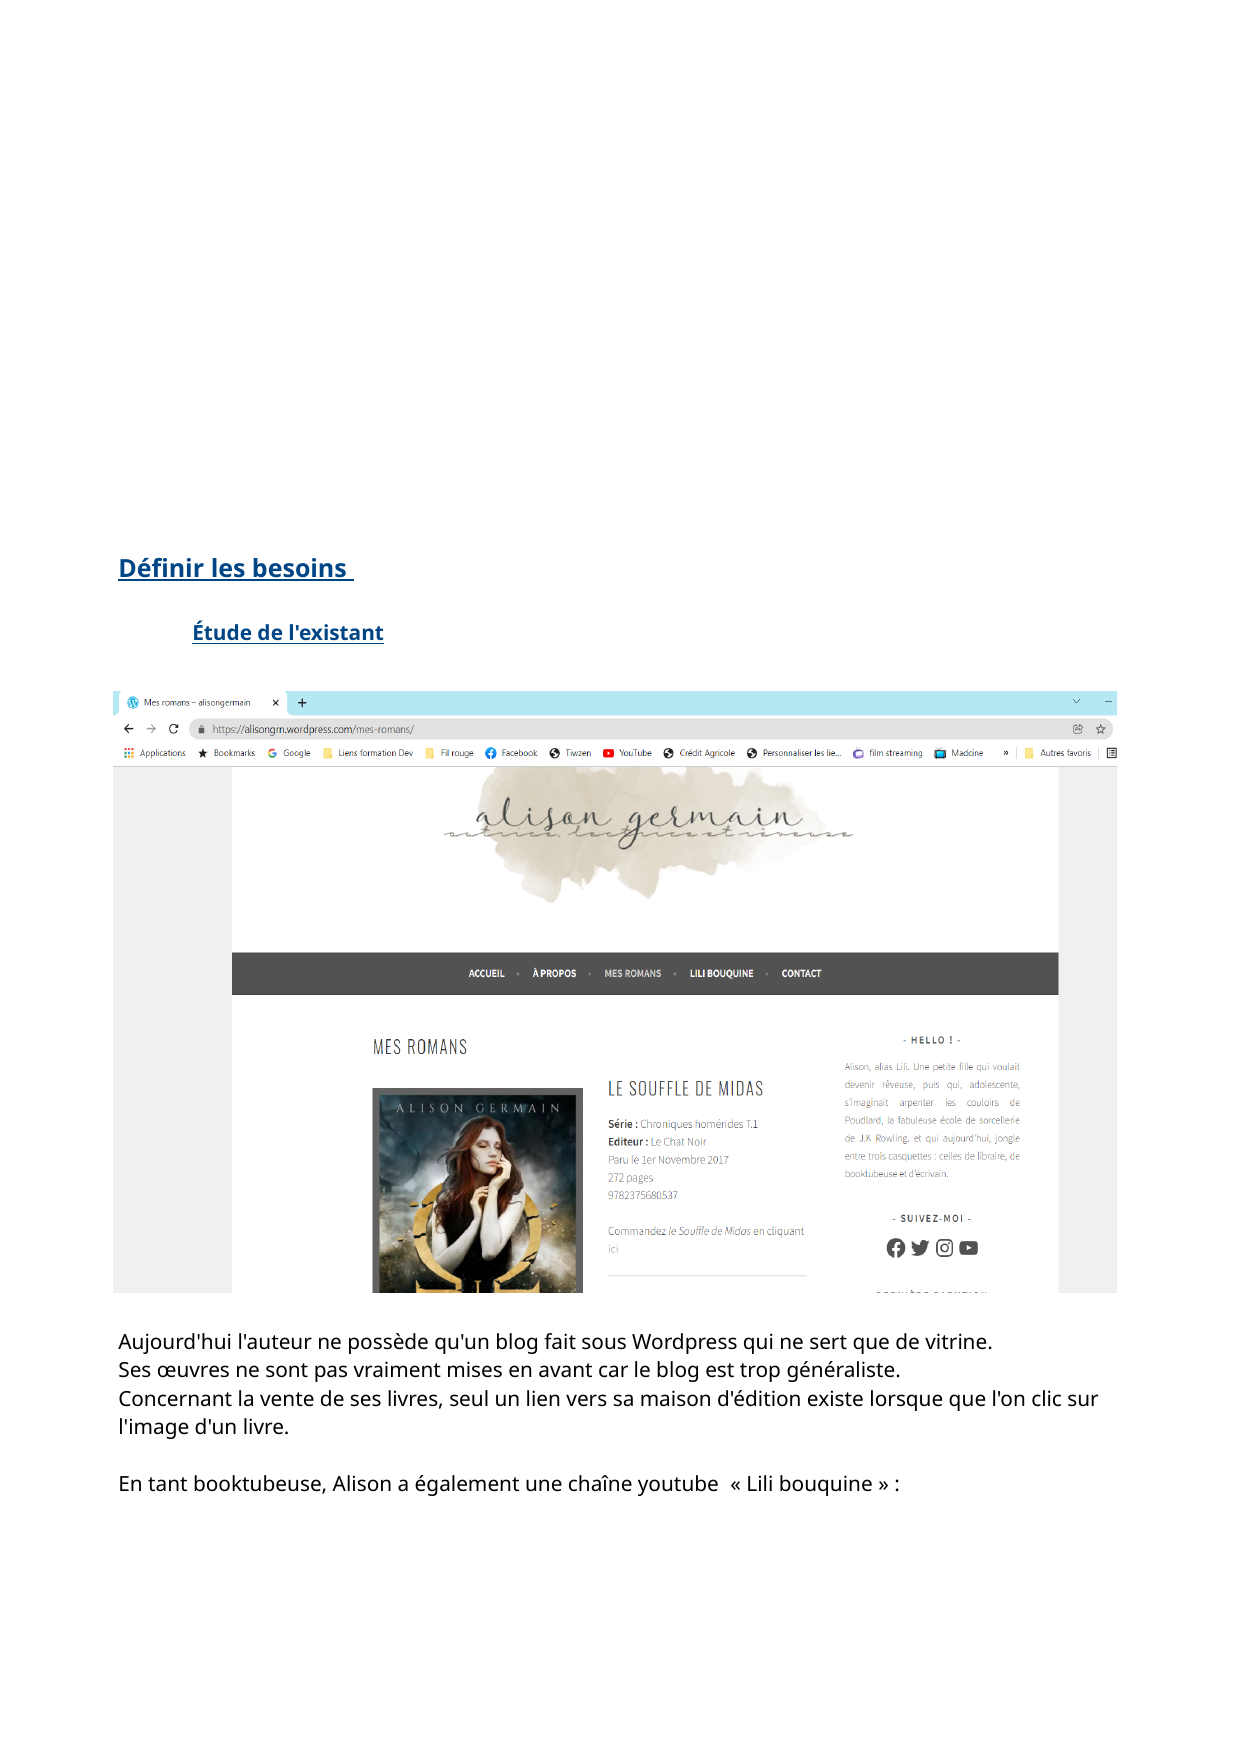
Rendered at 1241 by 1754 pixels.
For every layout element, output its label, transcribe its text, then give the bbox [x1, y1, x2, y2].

text Définir les besoins [118, 550, 1122, 584]
text Étude de l'existant [118, 618, 1122, 647]
text En tant booktubeuse, Alison a également une chaîne youtube « Lili bouquine » : [118, 1469, 1122, 1497]
text Ses œuvres ne sont pas vraiment mises en avant car le blog est trop généraliste. [118, 1355, 1122, 1384]
text Concernant la vente de ses livres, seul un lien vers sa maison d'édition existe lorsque que l'on clic sur l'image d'un livre. [118, 1384, 1122, 1441]
text Aujourd'hui l'auteur ne possède qu'un blog fait sous Wordpress qui ne sert que de vitrine. [118, 1327, 1122, 1355]
